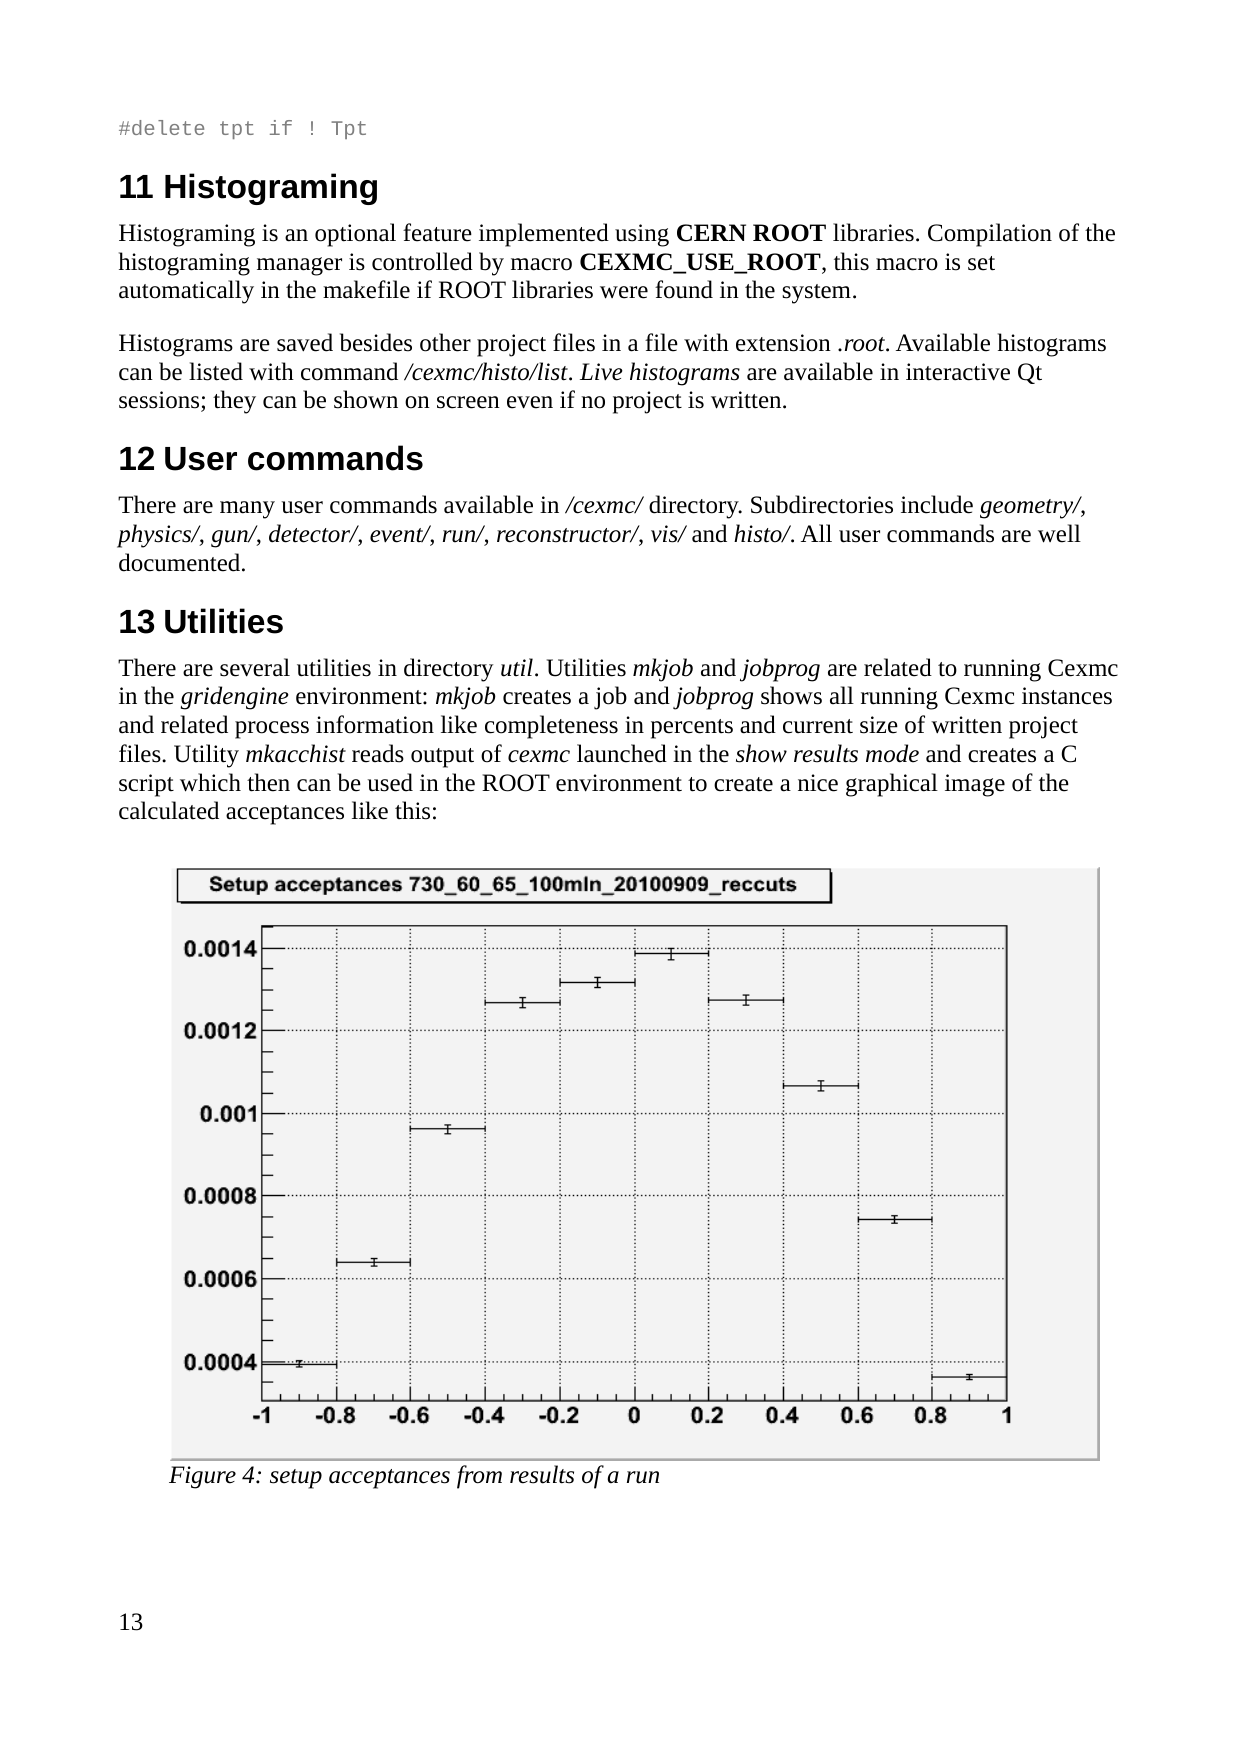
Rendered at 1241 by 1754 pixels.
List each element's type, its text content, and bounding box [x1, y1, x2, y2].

picture [169, 866, 1100, 1461]
subtitle Utilities [118, 601, 1122, 640]
text #delete tpt if ! Tpt [118, 118, 1122, 142]
text There are many user commands available in /cexmc/ directory. Subdirectories include geometry/, physics/, gun/, detector/, event/, run/, reconstructor/, vis/ and histo/. All user commands are well documented. [118, 490, 1122, 576]
text Histograms are saved besides other project files in a file with extension .root. Available histograms can be listed with command /cexmc/histo/list. Live histograms are available in interactive Qt sessions; they can be shown on screen even if no project is written. [118, 328, 1122, 414]
text There are several utilities in directory util. Utilities mkjob and jobprog are related to running Cexmc in the gridengine environment: mkjob creates a job and jobprog shows all running Cexmc instances and related process information like completeness in percents and current size of written project files. Utility mkacchist reads output of cexmc launched in the show results mode and creates a C script which then can be used in the ROOT environment to create a nice graphical image of the calculated acceptances like this: [118, 653, 1122, 825]
text Figure 4: setup acceptances from results of a run [169, 1461, 1099, 1489]
text Histograming is an optional feature implemented using CERN ROOT libraries. Compilation of the histograming manager is controlled by macro CEXMC_USE_ROOT, this macro is set automatically in the makefile if ROOT libraries were found in the system. [118, 218, 1122, 304]
subtitle Histograming [118, 167, 1122, 205]
subtitle User commands [118, 439, 1122, 478]
